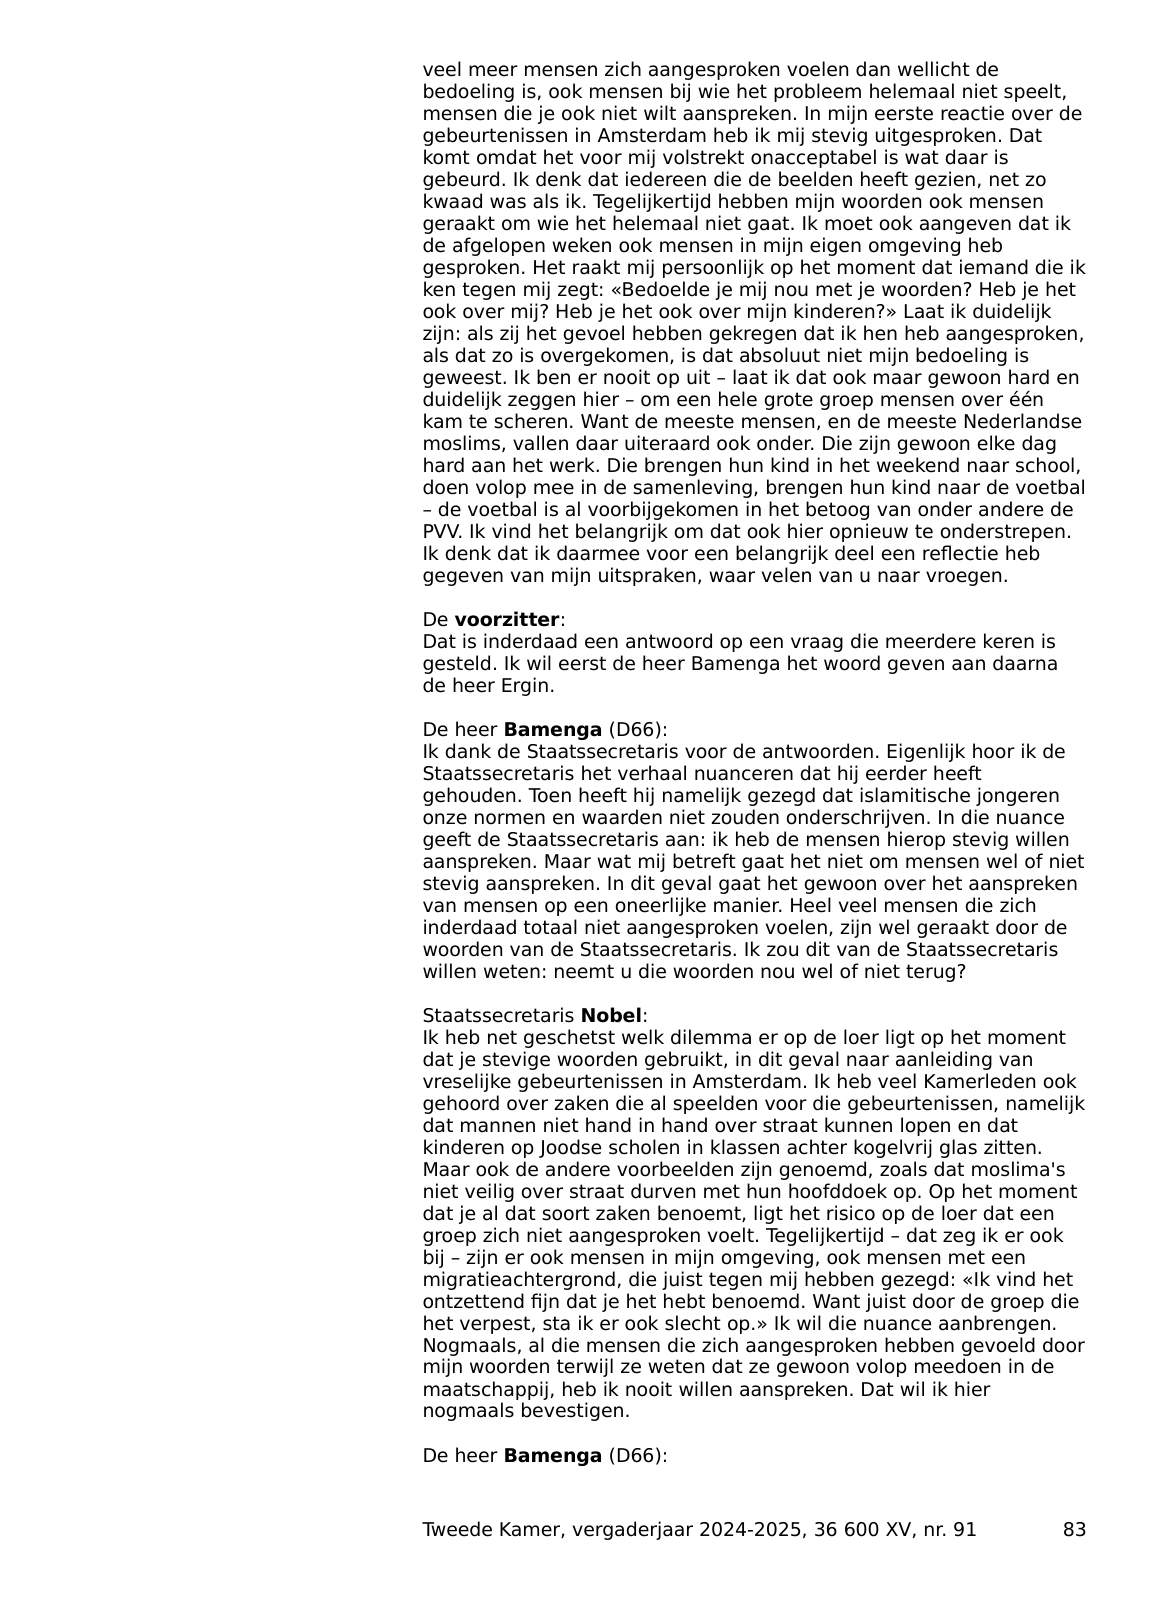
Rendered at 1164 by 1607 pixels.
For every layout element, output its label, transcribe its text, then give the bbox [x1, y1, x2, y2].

text veel meer mensen zich aangesproken voelen dan wellicht de bedoeling is, ook mensen bij wie het probleem helemaal niet speelt, mensen die je ook niet wilt aanspreken. In mijn eerste reactie over de gebeurtenissen in Amsterdam heb ik mij stevig uitgesproken. Dat komt omdat het voor mij volstrekt onacceptabel is wat daar is gebeurd. Ik denk dat iedereen die de beelden heeft gezien, net zo kwaad was als ik. Tegelijkertijd hebben mijn woorden ook mensen geraakt om wie het helemaal niet gaat. Ik moet ook aangeven dat ik de afgelopen weken ook mensen in mijn eigen omgeving heb gesproken. Het raakt mij persoonlijk op het moment dat iemand die ik ken tegen mij zegt: «Bedoelde je mij nou met je woorden? Heb je het ook over mij? Heb je het ook over mijn kinderen?» Laat ik duidelijk zijn: als zij het gevoel hebben gekregen dat ik hen heb aangesproken, als dat zo is overgekomen, is dat absoluut niet mijn bedoeling is geweest. Ik ben er nooit op uit – laat ik dat ook maar gewoon hard en duidelijk zeggen hier – om een hele grote groep mensen over één kam te scheren. Want de meeste mensen, en de meeste Nederlandse moslims, vallen daar uiteraard ook onder. Die zijn gewoon elke dag hard aan het werk. Die brengen hun kind in het weekend naar school, doen volop mee in de samenleving, brengen hun kind naar de voetbal – de voetbal is al voorbijgekomen in het betoog van onder andere de PVV. Ik vind het belangrijk om dat ook hier opnieuw te onderstrepen. Ik denk dat ik daarmee voor een belangrijk deel een reflectie heb gegeven van mijn uitspraken, waar velen van u naar vroegen. [422, 59, 1087, 587]
text Ik dank de Staatssecretaris voor de antwoorden. Eigenlijk hoor ik de Staatssecretaris het verhaal nuanceren dat hij eerder heeft gehouden. Toen heeft hij namelijk gezegd dat islamitische jongeren onze normen en waarden niet zouden onderschrijven. In die nuance geeft de Staatssecretaris aan: ik heb de mensen hierop stevig willen aanspreken. Maar wat mij betreft gaat het niet om mensen wel of niet stevig aanspreken. In dit geval gaat het gewoon over het aanspreken van mensen op een oneerlijke manier. Heel veel mensen die zich inderdaad totaal niet aangesproken voelen, zijn wel geraakt door de woorden van de Staatssecretaris. Ik zou dit van de Staatssecretaris willen weten: neemt u die woorden nou wel of niet terug? [422, 741, 1087, 983]
text De heer Bamenga (D66): [422, 1444, 1087, 1467]
text Dat is inderdaad een antwoord op een vraag die meerdere keren is gesteld. Ik wil eerst de heer Bamenga het woord geven aan daarna de heer Ergin. [422, 631, 1087, 697]
text Staatssecretaris Nobel: [422, 1005, 1087, 1027]
text De voorzitter: [422, 609, 1087, 631]
text Ik heb net geschetst welk dilemma er op de loer ligt op het moment dat je stevige woorden gebruikt, in dit geval naar aanleiding van vreselijke gebeurtenissen in Amsterdam. Ik heb veel Kamerleden ook gehoord over zaken die al speelden voor die gebeurtenissen, namelijk dat mannen niet hand in hand over straat kunnen lopen en dat kinderen op Joodse scholen in klassen achter kogelvrij glas zitten. Maar ook de andere voorbeelden zijn genoemd, zoals dat moslima's niet veilig over straat durven met hun hoofddoek op. Op het moment dat je al dat soort zaken benoemt, ligt het risico op de loer dat een groep zich niet aangesproken voelt. Tegelijkertijd – dat zeg ik er ook bij – zijn er ook mensen in mijn omgeving, ook mensen met een migratieachtergrond, die juist tegen mij hebben gezegd: «Ik vind het ontzettend fijn dat je het hebt benoemd. Want juist door de groep die het verpest, sta ik er ook slecht op.» Ik wil die nuance aanbrengen. Nogmaals, al die mensen die zich aangesproken hebben gevoeld door mijn woorden terwijl ze weten dat ze gewoon volop meedoen in de maatschappij, heb ik nooit willen aanspreken. Dat wil ik hier nogmaals bevestigen. [422, 1027, 1087, 1422]
text De heer Bamenga (D66): [422, 719, 1087, 741]
